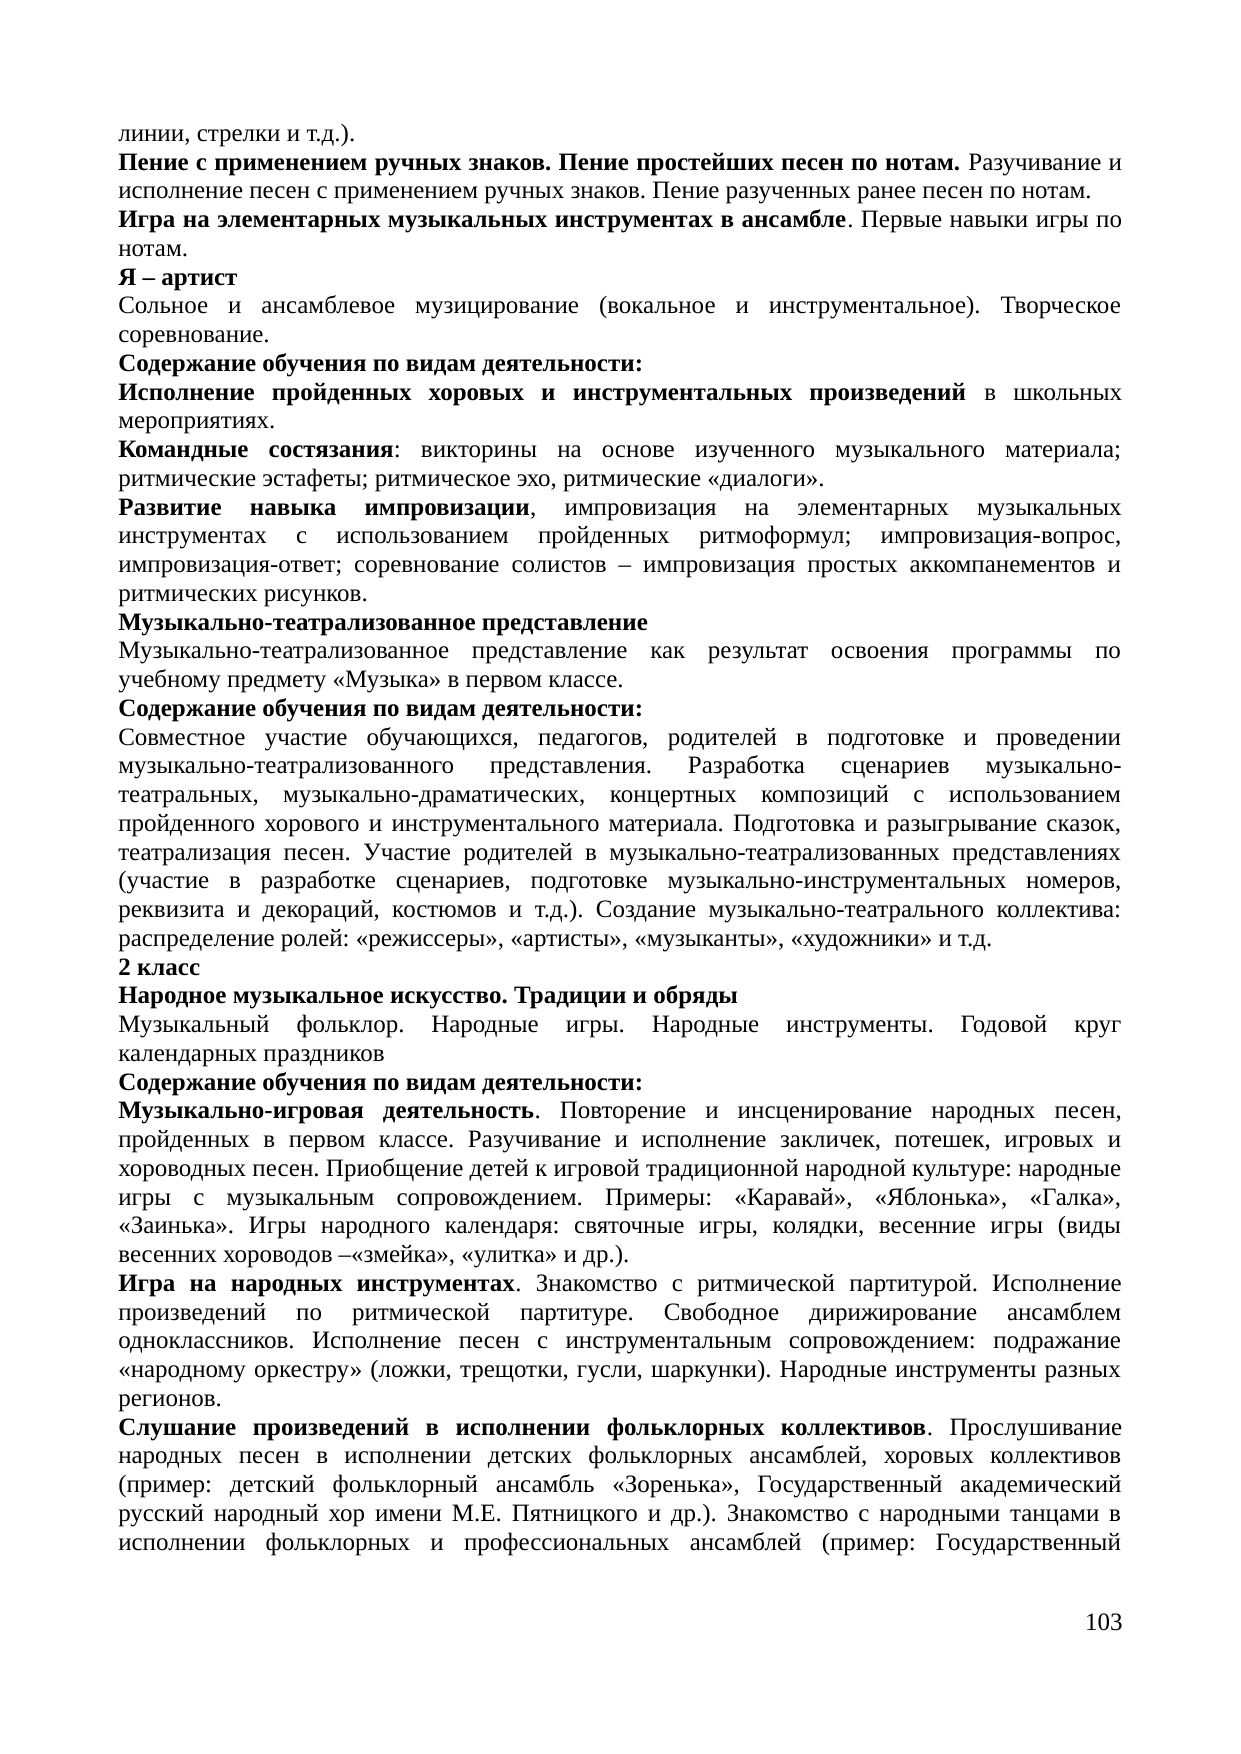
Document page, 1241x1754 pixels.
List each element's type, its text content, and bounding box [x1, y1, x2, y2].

text Народное музыкальное искусство. Традиции и обряды [118, 981, 1122, 1009]
text Развитие навыка импровизации, импровизация на элементарных музыкальных инструментах с использованием пройденных ритмоформул; импровизация-вопрос, импровизация-ответ; соревнование солистов – импровизация простых аккомпанементов и ритмических рисунков. [118, 492, 1122, 607]
text Сольное и ансамблевое музицирование (вокальное и инструментальное). Творческое соревнование. [118, 291, 1122, 348]
text 2 класс [118, 952, 1122, 981]
text Игра на народных инструментах. Знакомство с ритмической партитурой. Исполнение произведений по ритмической партитуре. Свободное дирижирование ансамблем одноклассников. Исполнение песен с инструментальным сопровождением: подражание «народному оркестру» (ложки, трещотки, гусли, шаркунки). Народные инструменты разных регионов. [118, 1268, 1122, 1412]
text линии, стрелки и т.д.). [118, 118, 1122, 147]
text Игра на элементарных музыкальных инструментах в ансамбле. Первые навыки игры по нотам. [118, 204, 1122, 262]
text Я – артист [118, 262, 1122, 291]
text Пение с применением ручных знаков. Пение простейших песен по нотам. Разучивание и исполнение песен с применением ручных знаков. Пение разученных ранее песен по нотам. [118, 147, 1122, 204]
text Музыкально-игровая деятельность. Повторение и инсценирование народных песен, пройденных в первом классе. Разучивание и исполнение закличек, потешек, игровых и хороводных песен. Приобщение детей к игровой традиционной народной культуре: народные игры с музыкальным сопровождением. Примеры: «Каравай», «Яблонька», «Галка», «Заинька». Игры народного календаря: святочные игры, колядки, весенние игры (виды весенних хороводов –«змейка», «улитка» и др.). [118, 1096, 1122, 1268]
text Содержание обучения по видам деятельности: [118, 1067, 1122, 1096]
text Музыкально-театрализованное представление как результат освоения программы по учебному предмету «Музыка» в первом классе. [118, 636, 1122, 693]
text Командные состязания: викторины на основе изученного музыкального материала; ритмические эстафеты; ритмическое эхо, ритмические «диалоги». [118, 434, 1122, 492]
text Слушание произведений в исполнении фольклорных коллективов. Прослушивание народных песен в исполнении детских фольклорных ансамблей, хоровых коллективов (пример: детский фольклорный ансамбль «Зоренька», Государственный академический русский народный хор имени М.Е. Пятницкого и др.). Знакомство с народными танцами в исполнении фольклорных и профессиональных ансамблей (пример: Государственный [118, 1412, 1122, 1556]
text Содержание обучения по видам деятельности: [118, 693, 1122, 722]
text Содержание обучения по видам деятельности: [118, 348, 1122, 377]
text Музыкальный фольклор. Народные игры. Народные инструменты. Годовой круг календарных праздников [118, 1009, 1122, 1067]
text Исполнение пройденных хоровых и инструментальных произведений в школьных мероприятиях. [118, 377, 1122, 434]
text Совместное участие обучающихся, педагогов, родителей в подготовке и проведении музыкально-театрализованного представления. Разработка сценариев музыкально-театральных, музыкально-драматических, концертных композиций с использованием пройденного хорового и инструментального материала. Подготовка и разыгрывание сказок, театрализация песен. Участие родителей в музыкально-театрализованных представлениях (участие в разработке сценариев, подготовке музыкально-инструментальных номеров, реквизита и декораций, костюмов и т.д.). Создание музыкально-театрального коллектива: распределение ролей: «режиссеры», «артисты», «музыканты», «художники» и т.д. [118, 722, 1122, 952]
text Музыкально-театрализованное представление [118, 607, 1122, 636]
